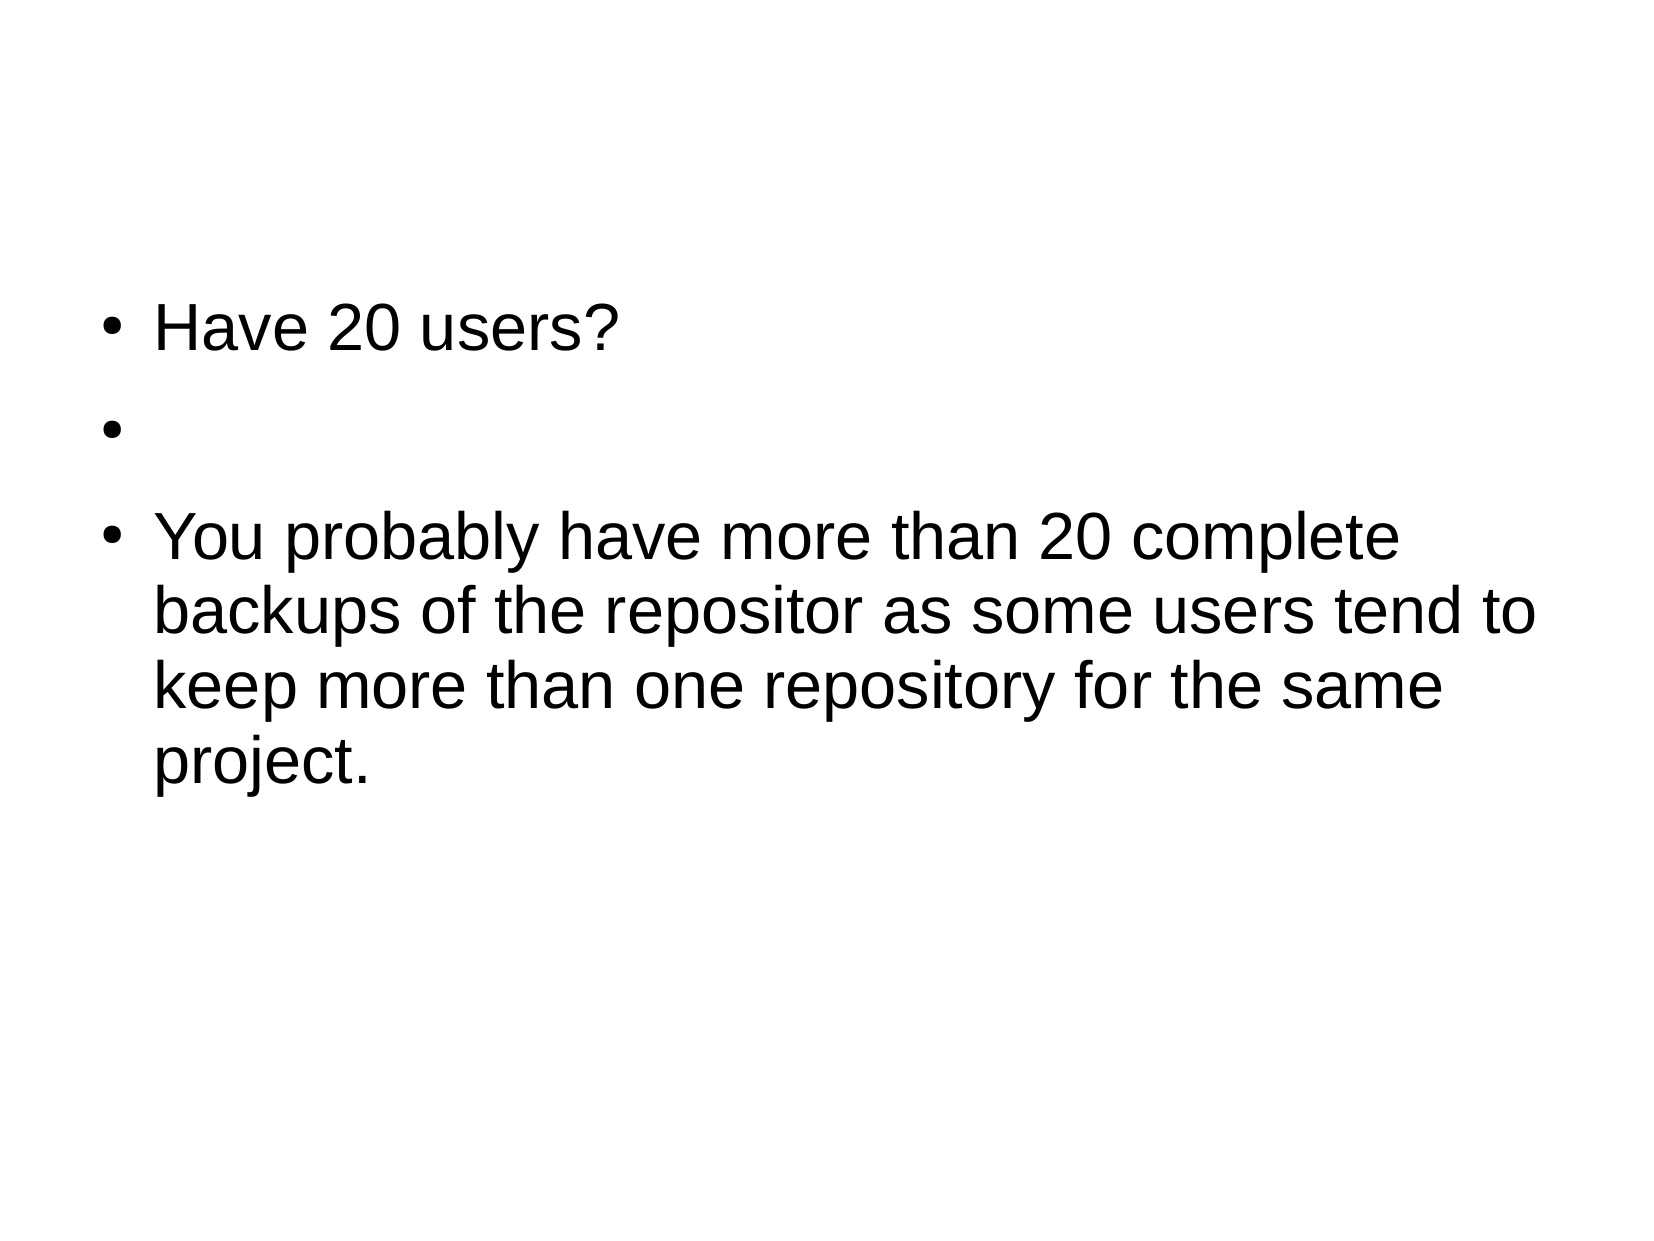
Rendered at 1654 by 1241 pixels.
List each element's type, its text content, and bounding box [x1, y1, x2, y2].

list Have 20 users? You probably have more than 20 complete backups of the repositor as some users tend to keep more than one repository for the same project. [82, 290, 1571, 1010]
